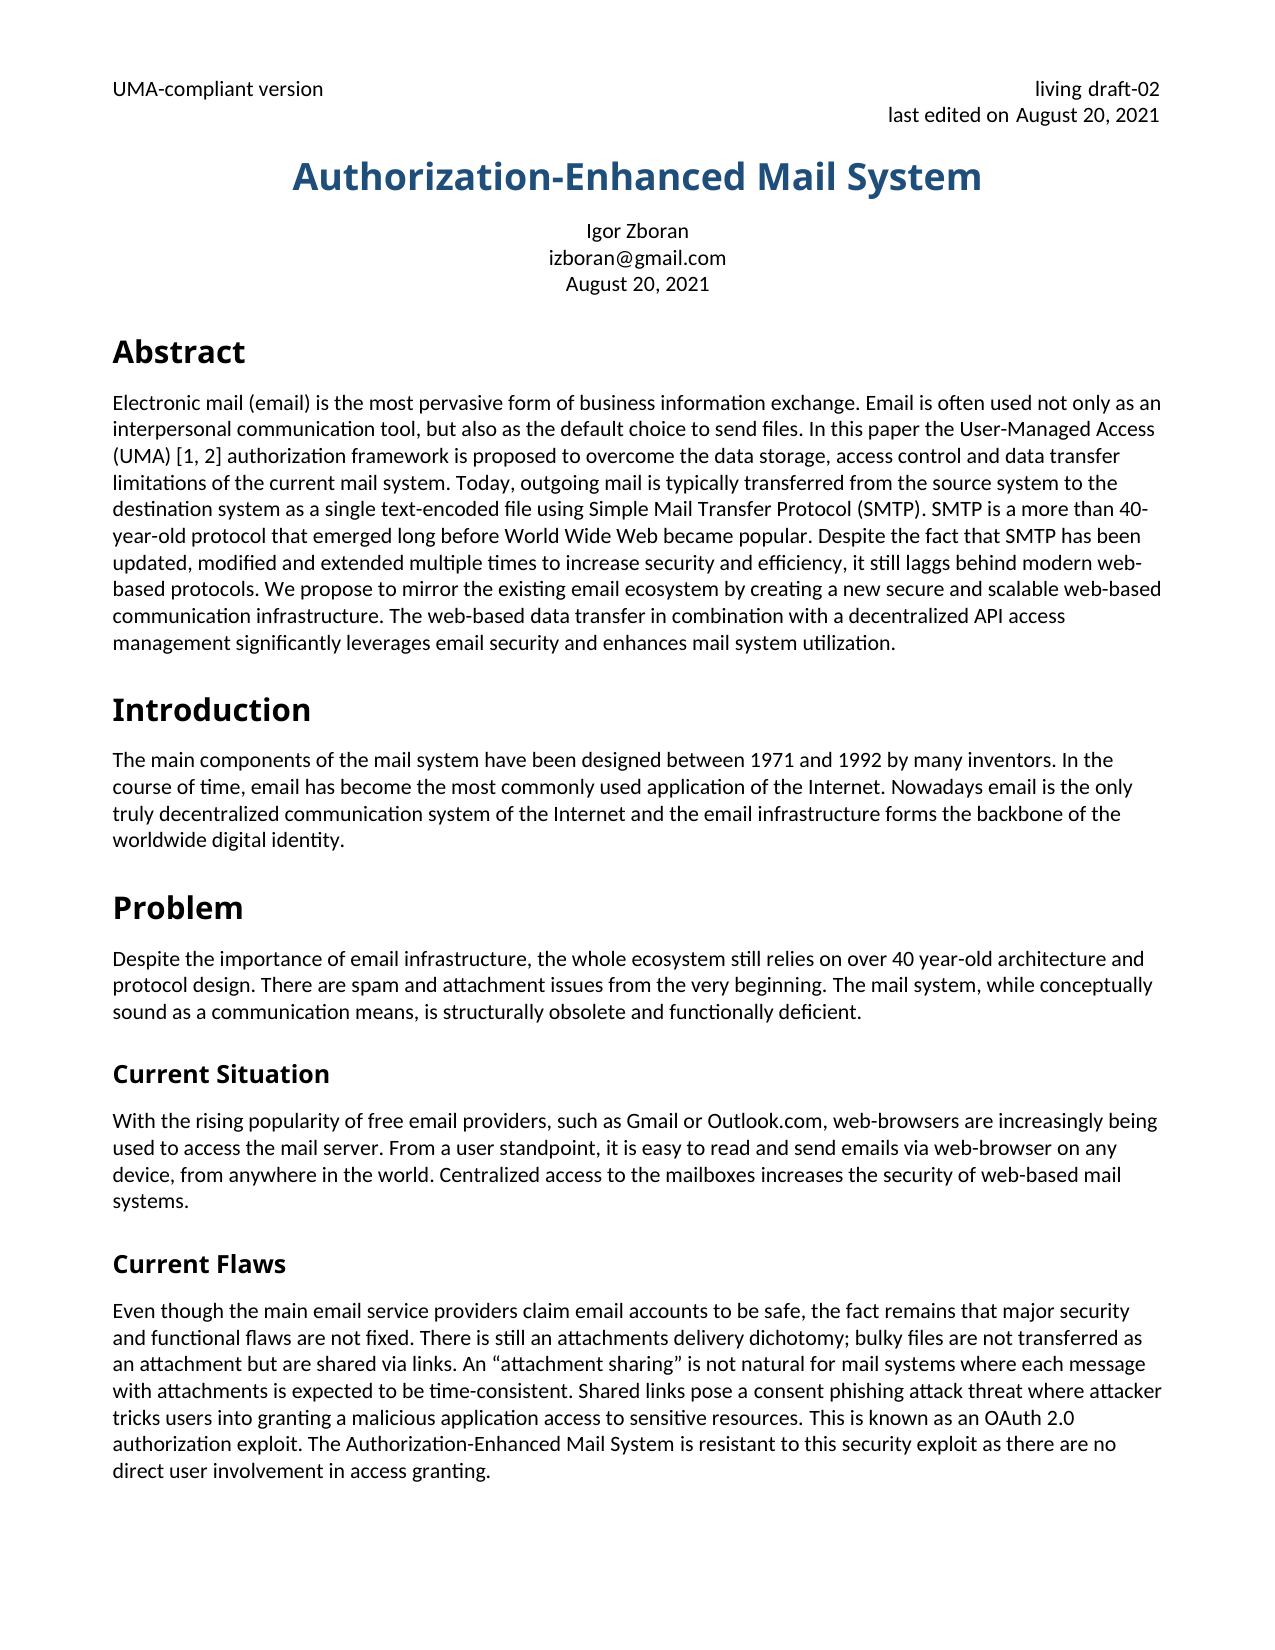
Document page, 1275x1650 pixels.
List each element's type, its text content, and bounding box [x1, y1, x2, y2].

text August 20, 2021 [112, 271, 1162, 297]
text Even though the main email service providers claim email accounts to be safe, the fact remains that major security and functional flaws are not fixed. There is still an attachments delivery dichotomy; bulky files are not transferred as an attachment but are shared via links. An “attachment sharing” is not natural for mail systems where each message with attachments is expected to be time-consistent. Shared links pose a consent phishing attack threat where attacker tricks users into granting a malicious application access to sensitive resources. This is known as an OAuth 2.0 authorization exploit. The Authorization-Enhanced Mail System is resistant to this security exploit as there are no direct user involvement in access granting. [112, 1297, 1162, 1484]
text With the rising popularity of free email providers, such as Gmail or Outlook.com, web-browsers are increasingly being used to access the mail server. From a user standpoint, it is easy to read and send emails via web-browser on any device, from anywhere in the world. Centralized access to the mailboxes increases the security of web-based mail systems. [112, 1107, 1162, 1214]
text Abstract [112, 330, 1162, 372]
text Problem [112, 886, 1162, 928]
text Igor Zboran [112, 217, 1162, 244]
text Introduction [112, 688, 1162, 730]
text Electronic mail (email) is the most pervasive form of business information exchange. Email is often used not only as an interpersonal communication tool, but also as the default choice to send files. In this paper the User-Managed Access (UMA) [1, 2] authorization framework is proposed to overcome the data storage, access control and data transfer limitations of the current mail system. Today, outgoing mail is typically transferred from the source system to the destination system as a single text-encoded file using Simple Mail Transfer Protocol (SMTP). SMTP is a more than 40-year-old protocol that emerged long before World Wide Web became popular. Despite the fact that SMTP has been updated, modified and extended multiple times to increase security and efficiency, it still laggs behind modern web-based protocols. We propose to mirror the existing email ecosystem by creating a new secure and scalable web-based communication infrastructure. The web-based data transfer in combination with a decentralized API access management significantly leverages email security and enhances mail system utilization. [112, 389, 1162, 655]
text izboran@gmail.com [112, 244, 1162, 271]
text The main components of the mail system have been designed between 1971 and 1992 by many inventors. In the course of time, email has become the most commonly used application of the Internet. Nowadays email is the only truly decentralized communication system of the Internet and the email infrastructure forms the backbone of the worldwide digital identity. [112, 747, 1162, 853]
text Despite the importance of email infrastructure, the whole ecosystem still relies on over 40 year-old architecture and protocol design. There are spam and attachment issues from the very beginning. The mail system, while conceptually sound as a communication means, is structurally obsolete and functionally deficient. [112, 945, 1162, 1025]
text Current Flaws [112, 1247, 1162, 1281]
text Authorization-Enhanced Mail System [112, 150, 1162, 201]
text Current Situation [112, 1057, 1162, 1091]
